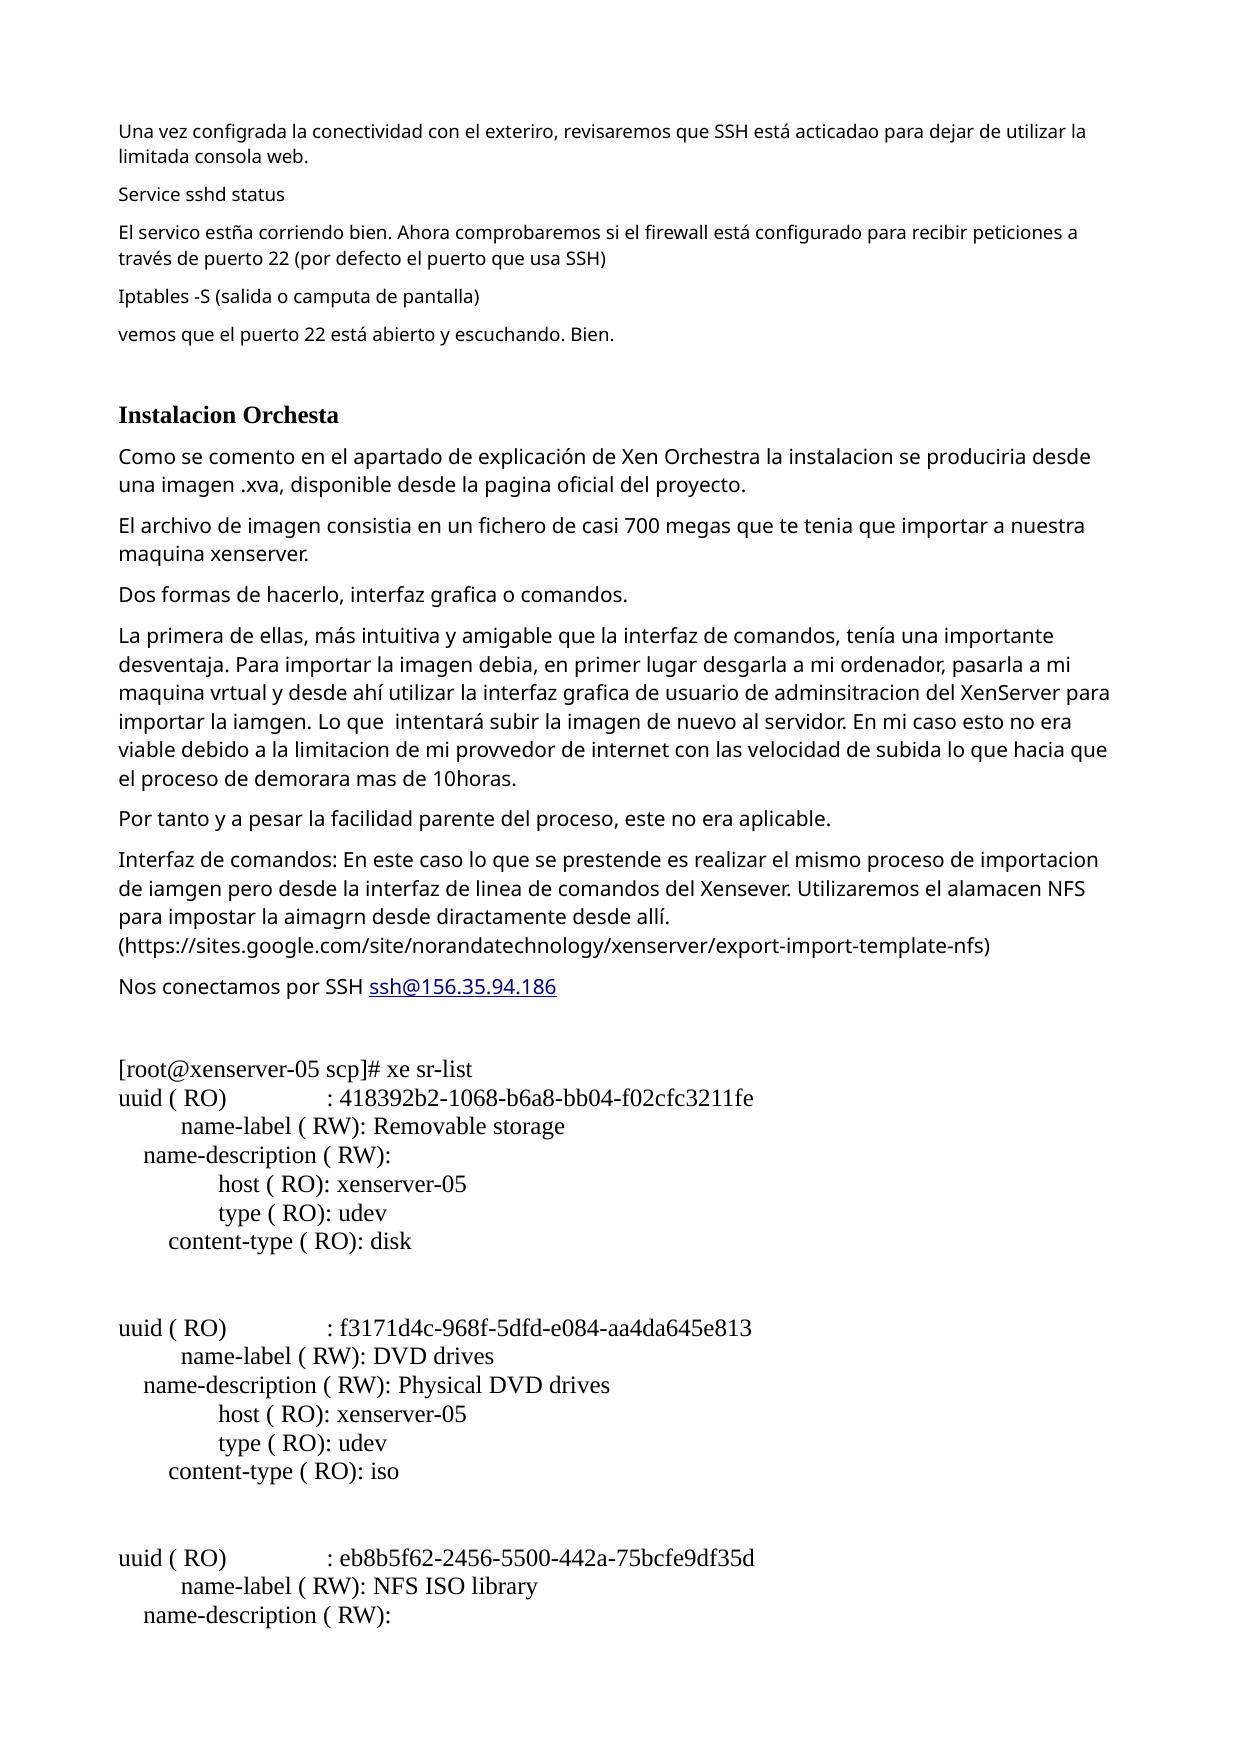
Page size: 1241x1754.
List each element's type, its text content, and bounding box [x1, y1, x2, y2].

text Como se comento en el apartado de explicación de Xen Orchestra la instalacion se produciria desde una imagen .xva, disponible desde la pagina oficial del proyecto. [118, 442, 1122, 499]
text uuid ( RO) : eb8b5f62-2456-5500-442a-75bcfe9df35d [118, 1543, 1122, 1571]
text Iptables -S (salida o camputa de pantalla) [118, 283, 1122, 309]
text host ( RO): xenserver-05 [118, 1399, 1122, 1428]
text Interfaz de comandos: En este caso lo que se prestende es realizar el mismo proceso de importacion de iamgen pero desde la interfaz de linea de comandos del Xensever. Utilizaremos el alamacen NFS para impostar la aimagrn desde diractamente desde allí. (https://sites.google.com/site/norandatechnology/xenserver/export-import-template-nfs) [118, 846, 1122, 959]
text Service sshd status [118, 182, 1122, 207]
text vemos que el puerto 22 está abierto y escuchando. Bien. [118, 321, 1122, 347]
text Nos conectamos por SSH ssh@156.35.94.186 [118, 972, 1122, 1000]
text type ( RO): udev [118, 1198, 1122, 1226]
text [root@xenserver-05 scp]# xe sr-list [118, 1054, 1122, 1083]
text content-type ( RO): disk [118, 1226, 1122, 1255]
text name-label ( RW): NFS ISO library [118, 1571, 1122, 1600]
text name-label ( RW): Removable storage [118, 1111, 1122, 1140]
text content-type ( RO): iso [118, 1456, 1122, 1485]
text uuid ( RO) : 418392b2-1068-b6a8-bb04-f02cfc3211fe [118, 1083, 1122, 1111]
text uuid ( RO) : f3171d4c-968f-5dfd-e084-aa4da645e813 [118, 1313, 1122, 1341]
text Dos formas de hacerlo, interfaz grafica o comandos. [118, 581, 1122, 609]
text host ( RO): xenserver-05 [118, 1169, 1122, 1198]
text Una vez configrada la conectividad con el exteriro, revisaremos que SSH está acticadao para dejar de utilizar la limitada consola web. [118, 118, 1122, 169]
text name-description ( RW): [118, 1600, 1122, 1629]
text La primera de ellas, más intuitiva y amigable que la interfaz de comandos, tenía una importante desventaja. Para importar la imagen debia, en primer lugar desgarla a mi ordenador, pasarla a mi maquina vrtual y desde ahí utilizar la interfaz grafica de usuario de adminsitracion del XenServer para importar la iamgen. Lo que intentará subir la imagen de nuevo al servidor. En mi caso esto no era viable debido a la limitacion de mi provvedor de internet con las velocidad de subida lo que hacia que el proceso de demorara mas de 10horas. [118, 621, 1122, 792]
text name-description ( RW): Physical DVD drives [118, 1370, 1122, 1399]
text name-label ( RW): DVD drives [118, 1341, 1122, 1370]
text El servico estña corriendo bien. Ahora comprobaremos si el firewall está configurado para recibir peticiones a través de puerto 22 (por defecto el puerto que usa SSH) [118, 220, 1122, 271]
text Instalacion Orchesta [118, 401, 1122, 429]
text Por tanto y a pesar la facilidad parente del proceso, este no era aplicable. [118, 804, 1122, 833]
text El archivo de imagen consistia en un fichero de casi 700 megas que te tenia que importar a nuestra maquina xenserver. [118, 511, 1122, 568]
text name-description ( RW): [118, 1140, 1122, 1169]
text type ( RO): udev [118, 1428, 1122, 1456]
